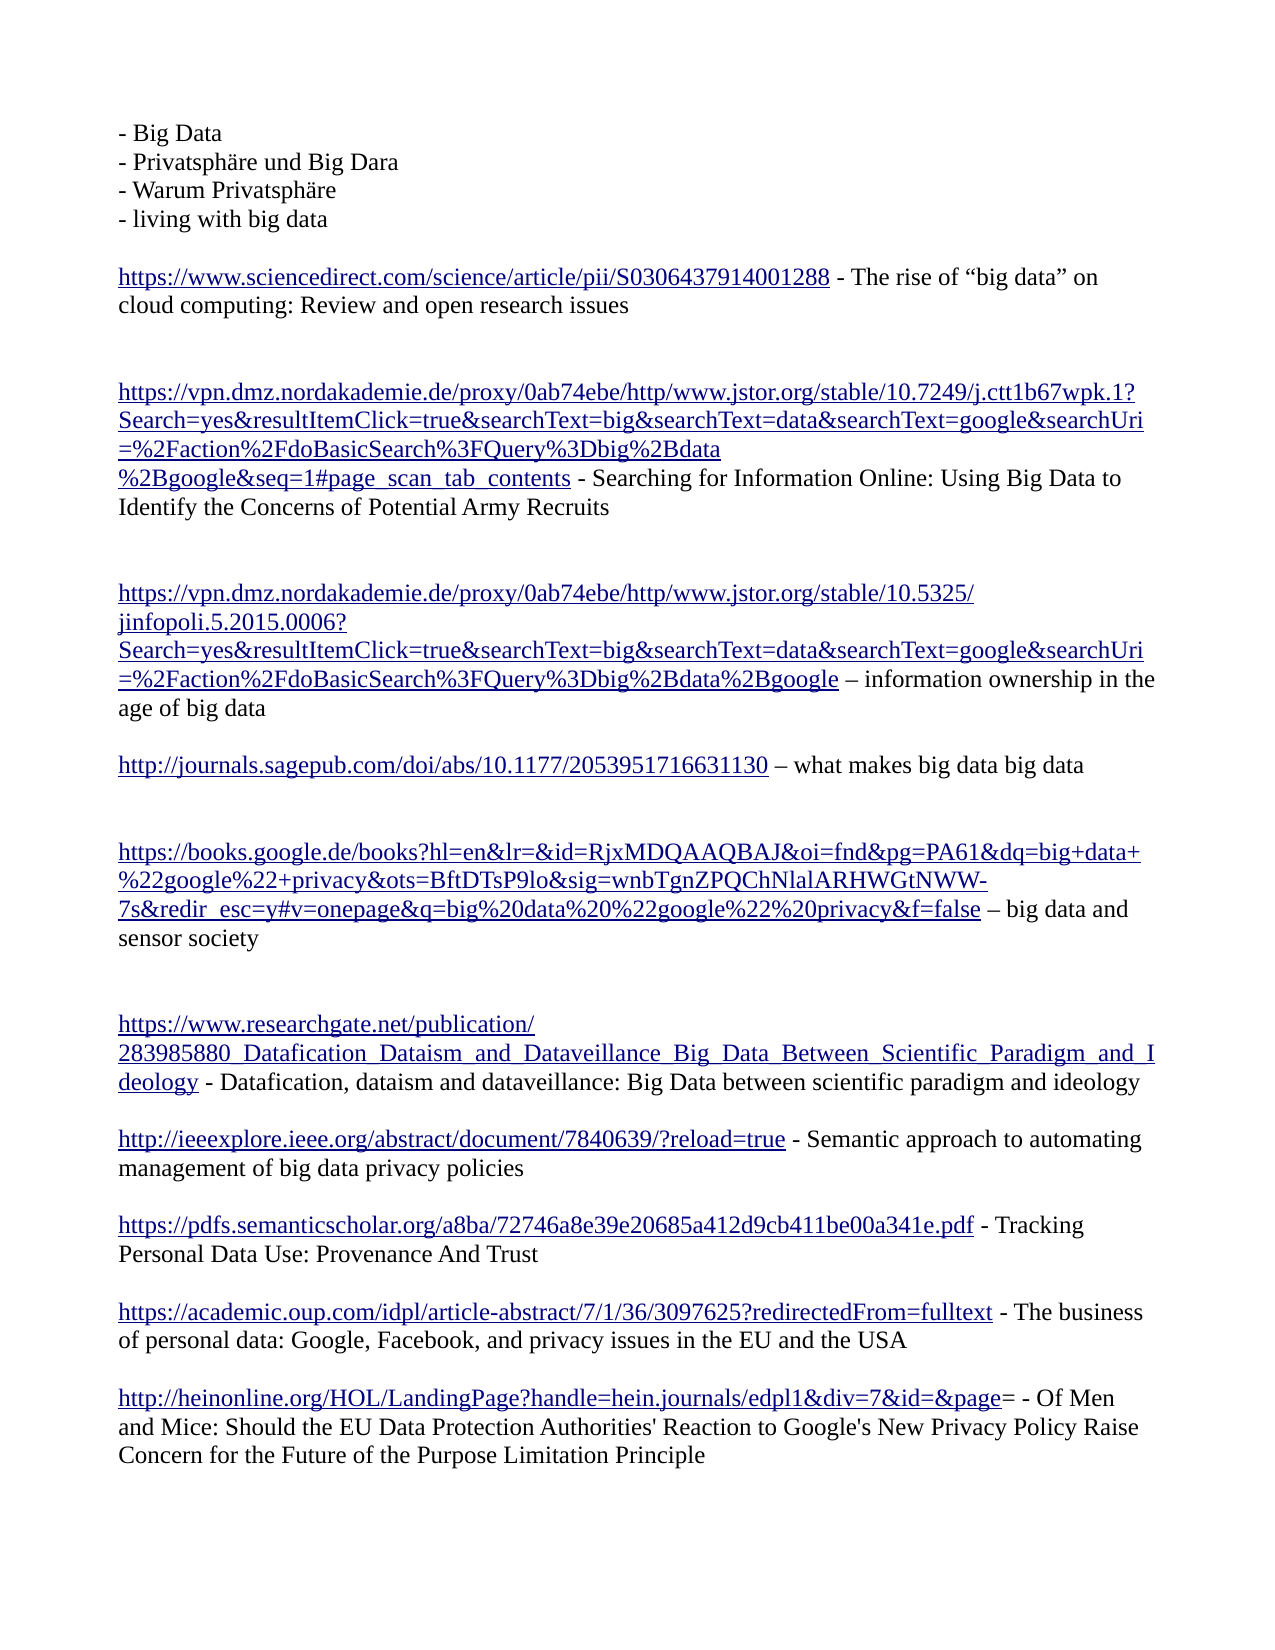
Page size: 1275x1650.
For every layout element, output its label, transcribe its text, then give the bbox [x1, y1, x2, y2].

text - living with big data [118, 204, 1157, 233]
text http://heinonline.org/HOL/LandingPage?handle=hein.journals/edpl1&div=7&id=&page= - Of Men and Mice: Should the EU Data Protection Authorities' Reaction to Google's New Privacy Policy Raise Concern for the Future of the Purpose Limitation Principle [118, 1383, 1157, 1469]
text https://vpn.dmz.nordakademie.de/proxy/0ab74ebe/http/www.jstor.org/stable/10.7249/j.ctt1b67wpk.1?Search=yes&resultItemClick=true&searchText=big&searchText=data&searchText=google&searchUri=%2Faction%2FdoBasicSearch%3FQuery%3Dbig%2Bdata%2Bgoogle&seq=1#page_scan_tab_contents - Searching for Information Online: Using Big Data to Identify the Concerns of Potential Army Recruits [118, 377, 1157, 521]
text https://www.researchgate.net/publication/283985880_Datafication_Dataism_and_Dataveillance_Big_Data_Between_Scientific_Paradigm_and_Ideology - Datafication, dataism and dataveillance: Big Data between scientific paradigm and ideology [118, 1009, 1157, 1096]
text - Warum Privatsphäre [118, 176, 1157, 204]
text https://vpn.dmz.nordakademie.de/proxy/0ab74ebe/http/www.jstor.org/stable/10.5325/jinfopoli.5.2015.0006?Search=yes&resultItemClick=true&searchText=big&searchText=data&searchText=google&searchUri=%2Faction%2FdoBasicSearch%3FQuery%3Dbig%2Bdata%2Bgoogle – information ownership in the age of big data [118, 578, 1157, 722]
text https://books.google.de/books?hl=en&lr=&id=RjxMDQAAQBAJ&oi=fnd&pg=PA61&dq=big+data+%22google%22+privacy&ots=BftDTsP9lo&sig=wnbTgnZPQChNlalARHWGtNWW-7s&redir_esc=y#v=onepage&q=big%20data%20%22google%22%20privacy&f=false – big data and sensor society [118, 837, 1157, 952]
text http://journals.sagepub.com/doi/abs/10.1177/2053951716631130 – what makes big data big data [118, 751, 1157, 779]
text - Big Data [118, 118, 1157, 147]
text - Privatsphäre und Big Dara [118, 147, 1157, 176]
text https://www.sciencedirect.com/science/article/pii/S0306437914001288 - The rise of “big data” on cloud computing: Review and open research issues [118, 262, 1157, 319]
text https://pdfs.semanticscholar.org/a8ba/72746a8e39e20685a412d9cb411be00a341e.pdf - Tracking Personal Data Use: Provenance And Trust [118, 1211, 1157, 1268]
text https://academic.oup.com/idpl/article-abstract/7/1/36/3097625?redirectedFrom=fulltext - The business of personal data: Google, Facebook, and privacy issues in the EU and the USA [118, 1297, 1157, 1354]
text http://ieeexplore.ieee.org/abstract/document/7840639/?reload=true - Semantic approach to automating management of big data privacy policies [118, 1124, 1157, 1182]
